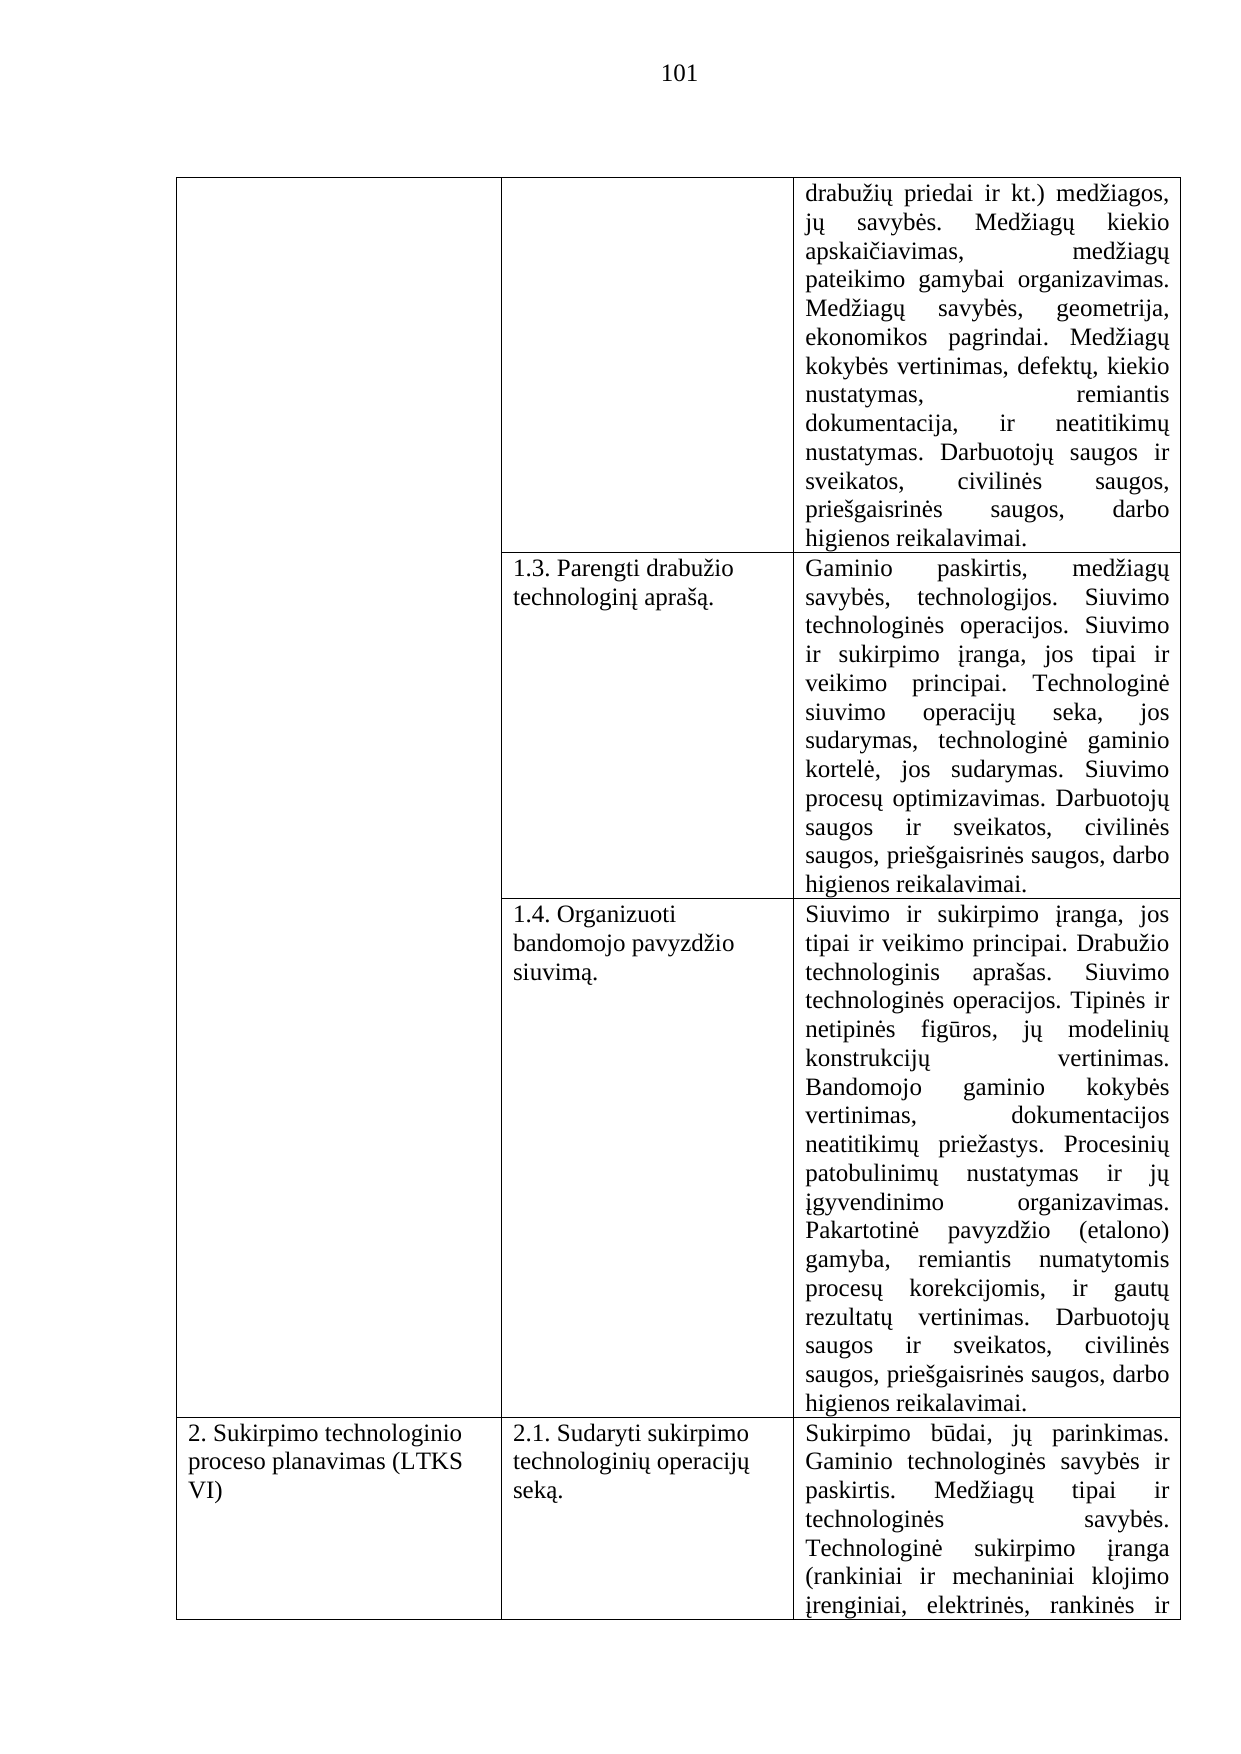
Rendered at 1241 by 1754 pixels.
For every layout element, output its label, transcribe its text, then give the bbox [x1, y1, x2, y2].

table_cell 2. Sukirpimo technologinio proceso planavimas (LTKS VI) [177, 1418, 501, 1619]
table_cell Sukirpimo būdai, jų parinkimas. Gaminio technologinės savybės ir paskirtis. Medžiagų tipai ir technologinės savybės. Technologinė sukirpimo įranga (rankiniai ir mechaniniai klojimo įrenginiai, elektrinės, rankinės ir [794, 1418, 1180, 1619]
table_cell 2.1. Sudaryti sukirpimo technologinių operacijų seką. [502, 1418, 793, 1619]
table_cell [502, 178, 793, 552]
table_cell Gaminio paskirtis, medžiagų savybės, technologijos. Siuvimo technologinės operacijos. Siuvimo ir sukirpimo įranga, jos tipai ir veikimo principai. Technologinė siuvimo operacijų seka, jos sudarymas, technologinė gaminio kortelė, jos sudarymas. Siuvimo procesų optimizavimas. Darbuotojų saugos ir sveikatos, civilinės saugos, priešgaisrinės saugos, darbo higienos reikalavimai. [794, 553, 1180, 898]
table_cell 1.3. Parengti drabužio technologinį aprašą. [502, 553, 793, 898]
table_cell Siuvimo ir sukirpimo įranga, jos tipai ir veikimo principai. Drabužio technologinis aprašas. Siuvimo technologinės operacijos. Tipinės ir netipinės figūros, jų modelinių konstrukcijų vertinimas. Bandomojo gaminio kokybės vertinimas, dokumentacijos neatitikimų priežastys. Procesinių patobulinimų nustatymas ir jų įgyvendinimo organizavimas. Pakartotinė pavyzdžio (etalono) gamyba, remiantis numatytomis procesų korekcijomis, ir gautų rezultatų vertinimas. Darbuotojų saugos ir sveikatos, civilinės saugos, priešgaisrinės saugos, darbo higienos reikalavimai. [794, 899, 1180, 1417]
table_cell [177, 178, 501, 1417]
table_cell 1.4. Organizuoti bandomojo pavyzdžio siuvimą. [502, 899, 793, 1417]
table_cell drabužių priedai ir kt.) medžiagos, jų savybės. Medžiagų kiekio apskaičiavimas, medžiagų pateikimo gamybai organizavimas. Medžiagų savybės, geometrija, ekonomikos pagrindai. Medžiagų kokybės vertinimas, defektų, kiekio nustatymas, remiantis dokumentacija, ir neatitikimų nustatymas. Darbuotojų saugos ir sveikatos, civilinės saugos, priešgaisrinės saugos, darbo higienos reikalavimai. [794, 178, 1180, 552]
